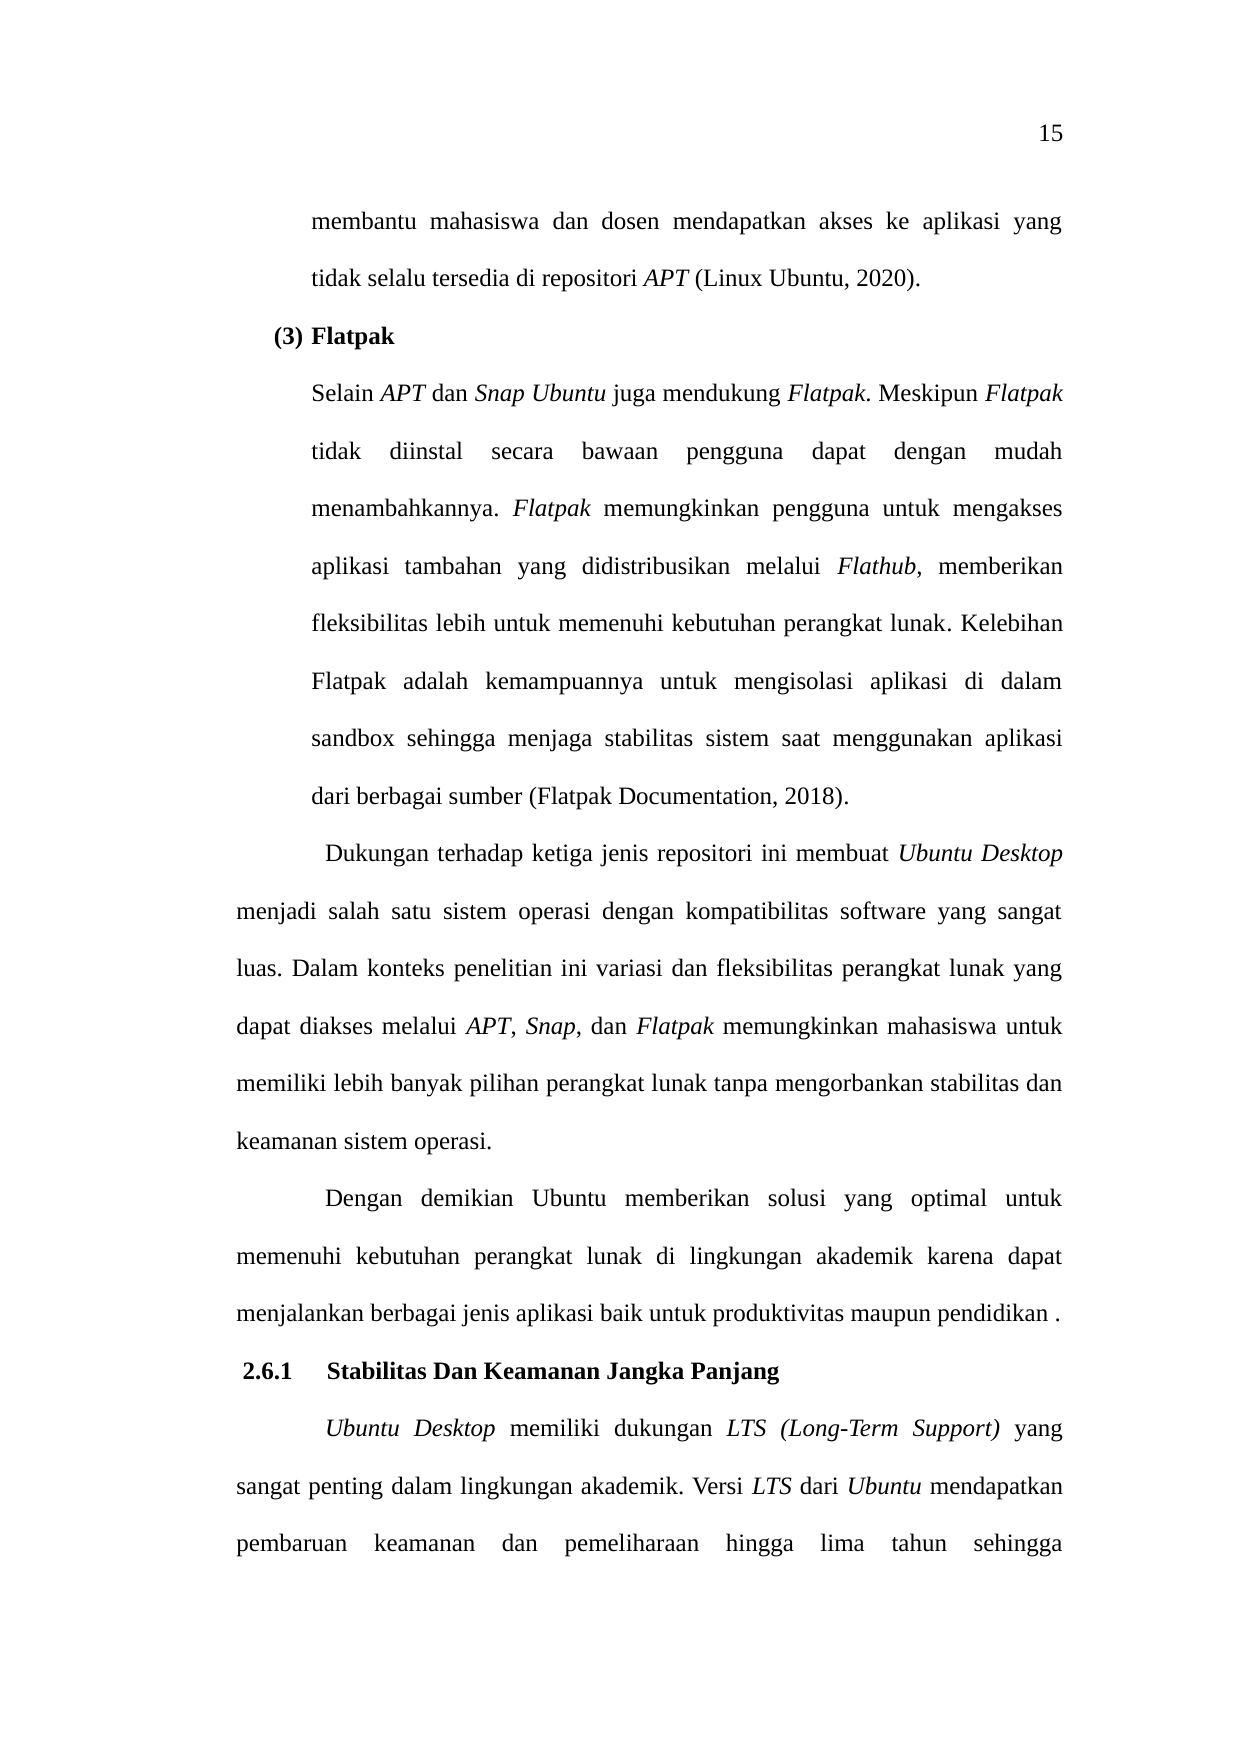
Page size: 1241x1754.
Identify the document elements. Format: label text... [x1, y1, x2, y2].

list Flatpak Selain APT dan Snap Ubuntu juga mendukung Flatpak. Meskipun Flatpak tidak diinstal secara bawaan pengguna dapat dengan mudah menambahkannya. Flatpak memungkinkan pengguna untuk mengakses aplikasi tambahan yang didistribusikan melalui Flathub, memberikan fleksibilitas lebih untuk memenuhi kebutuhan perangkat lunak. Kelebihan Flatpak adalah kemampuannya untuk mengisolasi aplikasi di dalam sandbox sehingga menjaga stabilitas sistem saat menggunakan aplikasi dari berbagai sumber (Flatpak Documentation, 2018). [274, 321, 1063, 810]
text Ubuntu Desktop memiliki dukungan LTS (Long-Term Support) yang sangat penting dalam lingkungan akademik. Versi LTS dari Ubuntu mendapatkan pembaruan keamanan dan pemeliharaan hingga lima tahun sehingga [236, 1413, 1063, 1557]
text Dukungan terhadap ketiga jenis repositori ini membuat Ubuntu Desktop menjadi salah satu sistem operasi dengan kompatibilitas software yang sangat luas. Dalam konteks penelitian ini variasi dan fleksibilitas perangkat lunak yang dapat diakses melalui APT, Snap, dan Flatpak memungkinkan mahasiswa untuk memiliki lebih banyak pilihan perangkat lunak tanpa mengorbankan stabilitas dan keamanan sistem operasi. [236, 838, 1063, 1155]
list membantu mahasiswa dan dosen mendapatkan akses ke aplikasi yang tidak selalu tersedia di repositori APT (Linux Ubuntu, 2020)⁠. [274, 206, 1063, 292]
subtitle Stabilitas dan Keamanan Jangka Panjang [236, 1356, 1063, 1385]
text Dengan demikian Ubuntu memberikan solusi yang optimal untuk memenuhi kebutuhan perangkat lunak di lingkungan akademik karena dapat menjalankan berbagai jenis aplikasi baik untuk produktivitas maupun pendidikan . [236, 1183, 1063, 1327]
